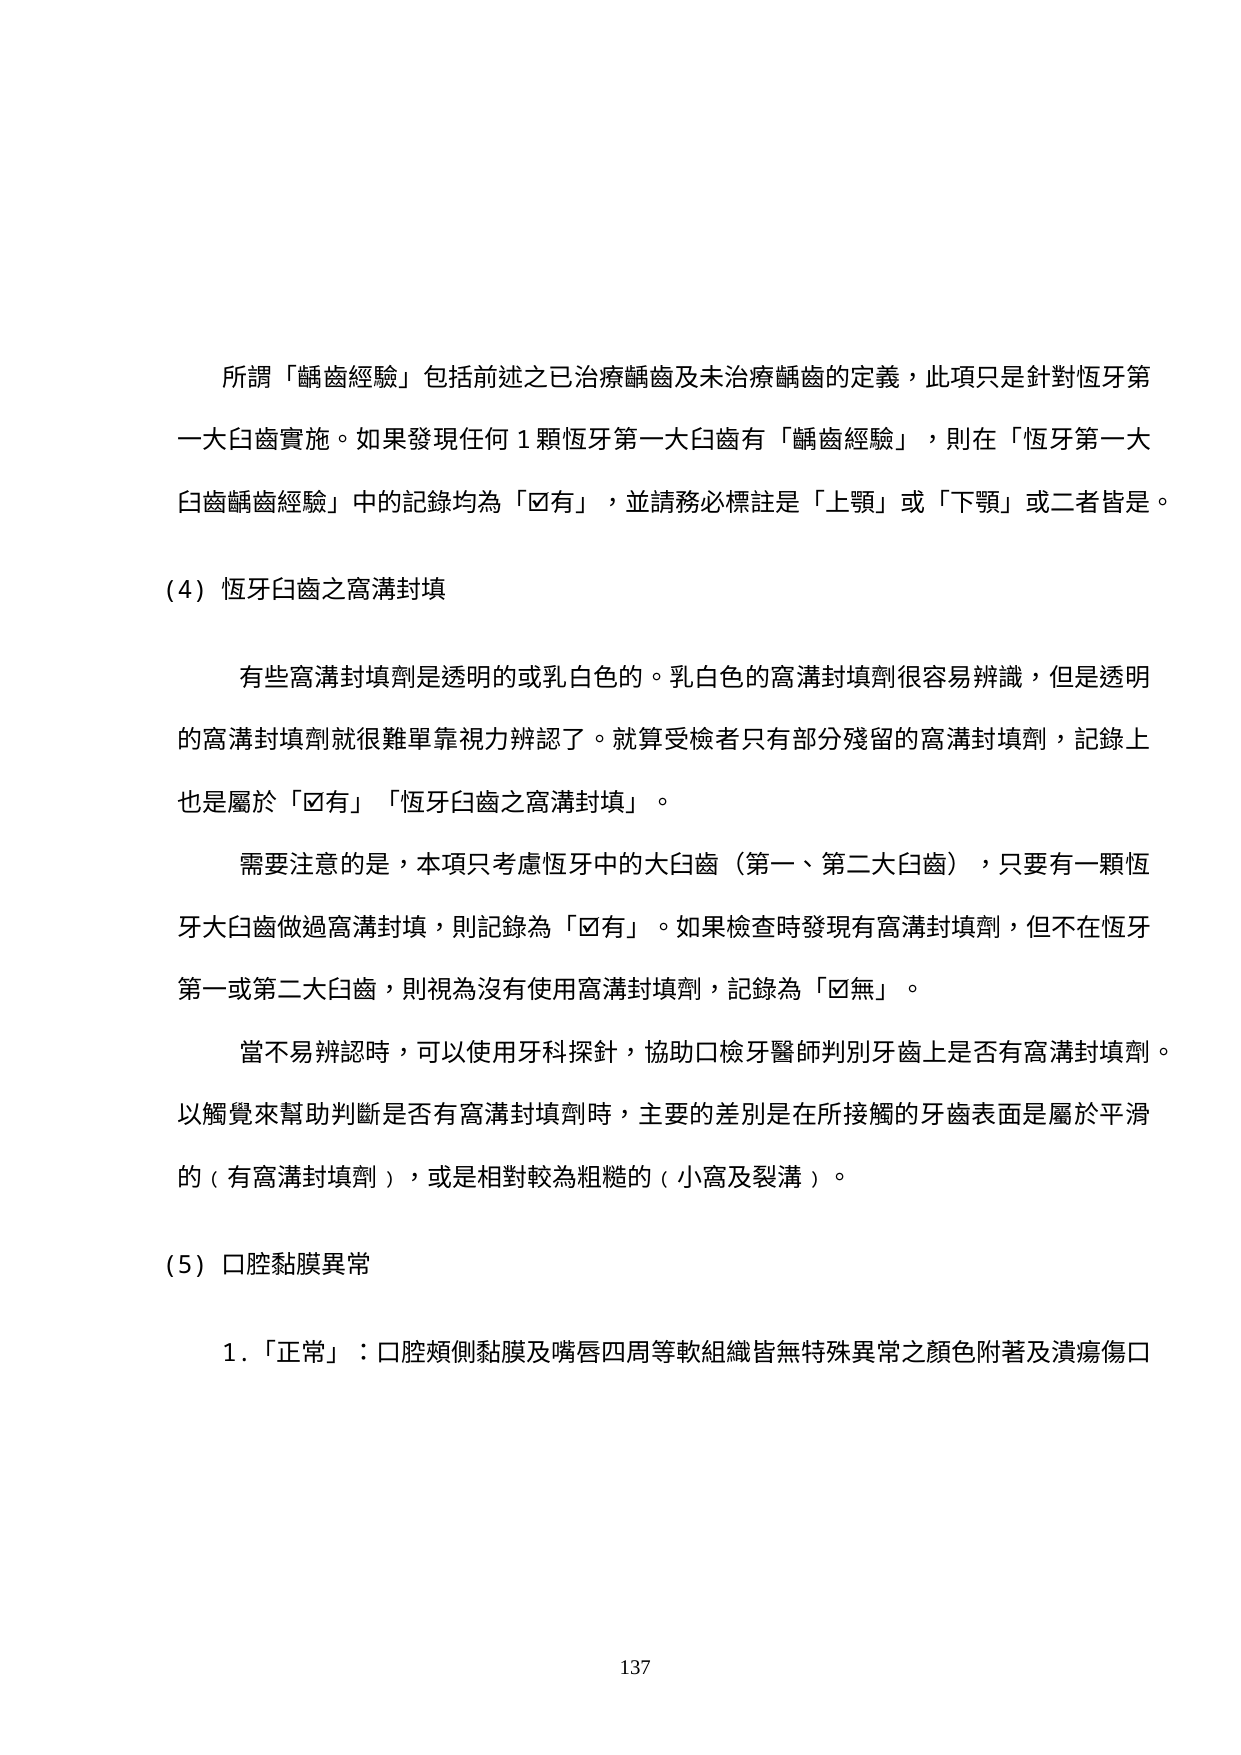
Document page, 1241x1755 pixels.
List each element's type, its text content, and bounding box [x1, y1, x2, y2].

text 當不易辨認時，可以使用牙科探針，協助口檢牙醫師判別牙齒上是否有窩溝封填劑。以觸覺來幫助判斷是否有窩溝封填劑時，主要的差別是在所接觸的牙齒表面是屬於平滑的﹙有窩溝封填劑﹚，或是相對較為粗糙的﹙小窩及裂溝﹚。 [177, 1009, 1152, 1196]
list 「正常」：口腔頰側黏膜及嘴唇四周等軟組織皆無特殊異常之顏色附著及潰瘍傷口發生 [222, 1309, 1152, 1371]
list 恆牙臼齒之窩溝封填 [162, 546, 1152, 609]
text 需要注意的是，本項只考慮恆牙中的大臼齒（第一、第二大臼齒），只要有一顆恆牙大臼齒做過窩溝封填，則記錄為「有」。如果檢查時發現有窩溝封填劑，但不在恆牙第一或第二大臼齒，則視為沒有使用窩溝封填劑，記錄為「無」。 [177, 821, 1152, 1009]
list 口腔黏膜異常 [162, 1221, 1152, 1284]
text 有些窩溝封填劑是透明的或乳白色的。乳白色的窩溝封填劑很容易辨識，但是透明的窩溝封填劑就很難單靠視力辨認了。就算受檢者只有部分殘留的窩溝封填劑，記錄上也是屬於「有」「恆牙臼齒之窩溝封填」。 [177, 634, 1152, 821]
text 所謂「齲齒經驗」包括前述之已治療齲齒及未治療齲齒的定義，此項只是針對恆牙第一大臼齒實施。如果發現任何1顆恆牙第一大臼齒有「齲齒經驗」，則在「恆牙第一大臼齒齲齒經驗」中的記錄均為「有」，並請務必標註是「上顎」或「下顎」或二者皆是。 [177, 334, 1152, 521]
